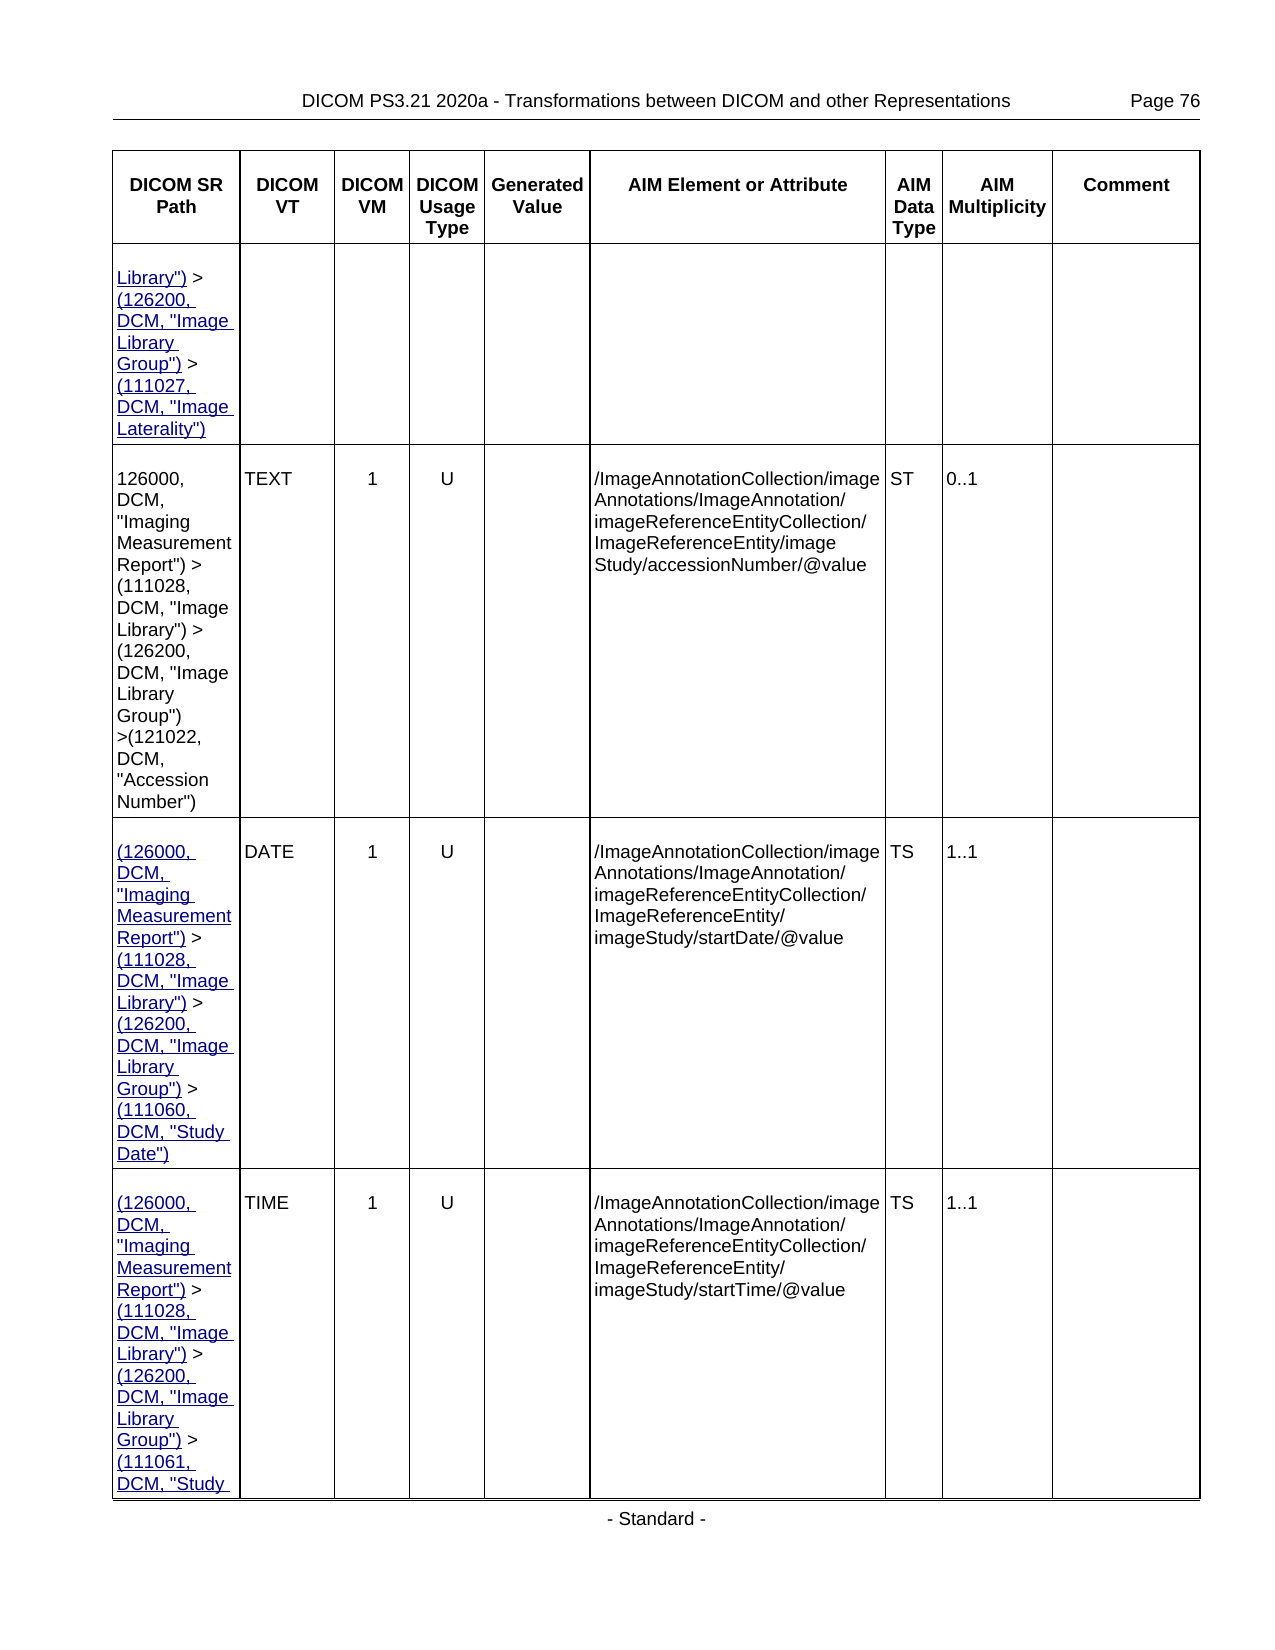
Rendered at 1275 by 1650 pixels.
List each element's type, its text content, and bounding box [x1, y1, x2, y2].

table_cell ST [886, 445, 942, 817]
table_header DICOM VT [241, 151, 334, 243]
table_cell Library") > (126200, DCM, "Image Library Group") > (111027, DCM, "Image Laterality") [113, 244, 239, 443]
table_cell TEXT [241, 445, 334, 817]
table_header AIM Element or Attribute [591, 151, 885, 243]
table_header AIM Data Type [886, 151, 942, 243]
table_cell [591, 244, 885, 443]
table_cell U [410, 818, 484, 1168]
table_header DICOM SR Path [113, 151, 239, 243]
table_cell 126000, DCM, "Imaging Measurement Report") > (111028, DCM, "Image Library") > (126200, DCM, "Image Library Group") >(121022, DCM, "Accession Number") [113, 445, 239, 817]
table_cell 1 [335, 445, 409, 817]
table_cell U [410, 1169, 484, 1498]
table_header Comment [1053, 151, 1199, 243]
table_cell [410, 244, 484, 443]
table_cell 1 [335, 818, 409, 1168]
table_cell [241, 244, 334, 443]
table_header AIM Multiplicity [943, 151, 1052, 243]
table_header DICOM Usage Type [410, 151, 484, 243]
table_header DICOM VM [335, 151, 409, 243]
table_cell 0..1 [943, 445, 1052, 817]
table_cell [485, 445, 589, 817]
table_cell TS [886, 1169, 942, 1498]
table_cell TIME [241, 1169, 334, 1498]
table_cell U [410, 445, 484, 817]
table_cell (126000, DCM, "Imaging Measurement Report") > (111028, DCM, "Image Library") > (126200, DCM, "Image Library Group") > (111060, DCM, "Study Date") [113, 818, 239, 1168]
table_cell [1053, 445, 1199, 817]
table_cell [1053, 244, 1199, 443]
table_cell [1053, 818, 1199, 1168]
table_cell [886, 244, 942, 443]
table_cell [1053, 1169, 1199, 1498]
table_cell [485, 1169, 589, 1498]
table_cell /Image​Annotation​Collection/​image​Annotations/​Image​Annotation/​imageReferenceEntityCollection/​ImageReferenceEntity/​imageStudy/​startDate/​@value [591, 818, 885, 1168]
table_cell [943, 244, 1052, 443]
table_cell (126000, DCM, "Imaging Measurement Report") > (111028, DCM, "Image Library") > (126200, DCM, "Image Library Group") > (111061, DCM, "Study [113, 1169, 239, 1498]
table_cell [485, 244, 589, 443]
table_cell /Image​Annotation​Collection/​image​Annotations/​Image​Annotation/​image​Reference​Entity​Collection/​Image​Reference​Entity/​image​Study/​accession​Number/​@value [591, 445, 885, 817]
table_cell TS [886, 818, 942, 1168]
table_cell [485, 818, 589, 1168]
table_cell /Image​Annotation​Collection/​image​Annotations/​Image​Annotation/​imageReferenceEntityCollection/​ImageReferenceEntity/​imageStudy/​startTime/​@value [591, 1169, 885, 1498]
table_cell 1 [335, 1169, 409, 1498]
table_cell 1..1 [943, 818, 1052, 1168]
table_header Generated Value [485, 151, 589, 243]
table_cell DATE [241, 818, 334, 1168]
table_cell [335, 244, 409, 443]
table_cell 1..1 [943, 1169, 1052, 1498]
